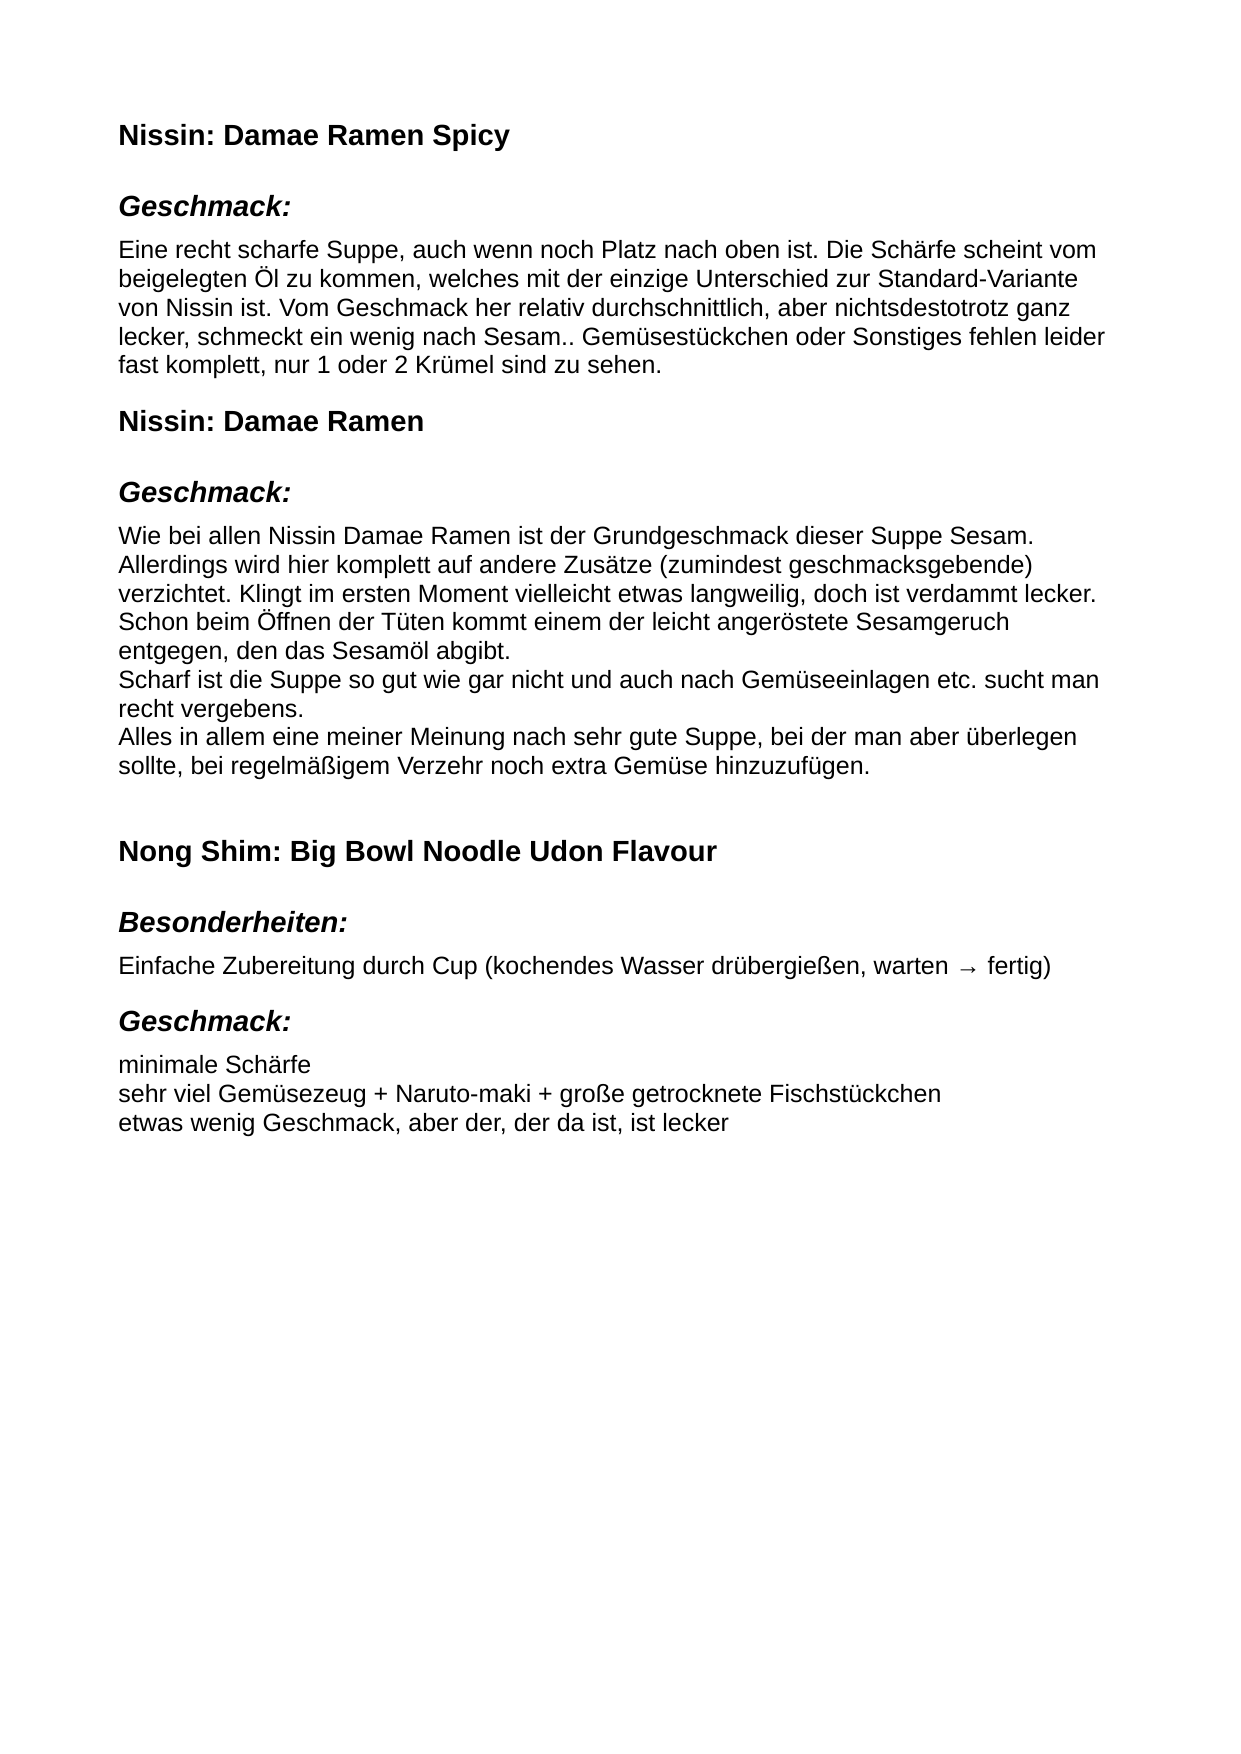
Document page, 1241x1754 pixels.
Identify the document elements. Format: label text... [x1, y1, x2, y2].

text minimale Schärfe [118, 1050, 1122, 1079]
subtitle Besonderheiten: [118, 904, 1122, 938]
text Schon beim Öffnen der Tüten kommt einem der leicht angeröstete Sesamgeruch entgegen, den das Sesamöl abgibt. [118, 607, 1122, 665]
text Wie bei allen Nissin Damae Ramen ist der Grundgeschmack dieser Suppe Sesam. [118, 521, 1122, 550]
subtitle Nissin: Damae Ramen [118, 404, 1122, 437]
subtitle Geschmack: [118, 189, 1122, 223]
subtitle Nong Shim: Big Bowl Noodle Udon Flavour [118, 833, 1122, 867]
text Scharf ist die Suppe so gut wie gar nicht und auch nach Gemüseeinlagen etc. sucht man recht vergebens. [118, 665, 1122, 722]
text sehr viel Gemüsezeug + Naruto-maki + große getrocknete Fischstückchen [118, 1079, 1122, 1108]
text Einfache Zubereitung durch Cup (kochendes Wasser drübergießen, warten → fertig) [118, 951, 1122, 979]
subtitle Geschmack: [118, 1004, 1122, 1038]
subtitle Nissin: Damae Ramen Spicy [118, 118, 1122, 152]
text etwas wenig Geschmack, aber der, der da ist, ist lecker [118, 1108, 1122, 1137]
subtitle Geschmack: [118, 475, 1122, 508]
text Eine recht scharfe Suppe, auch wenn noch Platz nach oben ist. Die Schärfe scheint vom beigelegten Öl zu kommen, welches mit der einzige Unterschied zur Standard-Variante von Nissin ist. Vom Geschmack her relativ durchschnittlich, aber nichtsdestotrotz ganz lecker, schmeckt ein wenig nach Sesam.. Gemüsestückchen oder Sonstiges fehlen leider fast komplett, nur 1 oder 2 Krümel sind zu sehen. [118, 235, 1122, 379]
text Allerdings wird hier komplett auf andere Zusätze (zumindest geschmacksgebende) verzichtet. Klingt im ersten Moment vielleicht etwas langweilig, doch ist verdammt lecker. [118, 550, 1122, 607]
text Alles in allem eine meiner Meinung nach sehr gute Suppe, bei der man aber überlegen sollte, bei regelmäßigem Verzehr noch extra Gemüse hinzuzufügen. [118, 722, 1122, 780]
